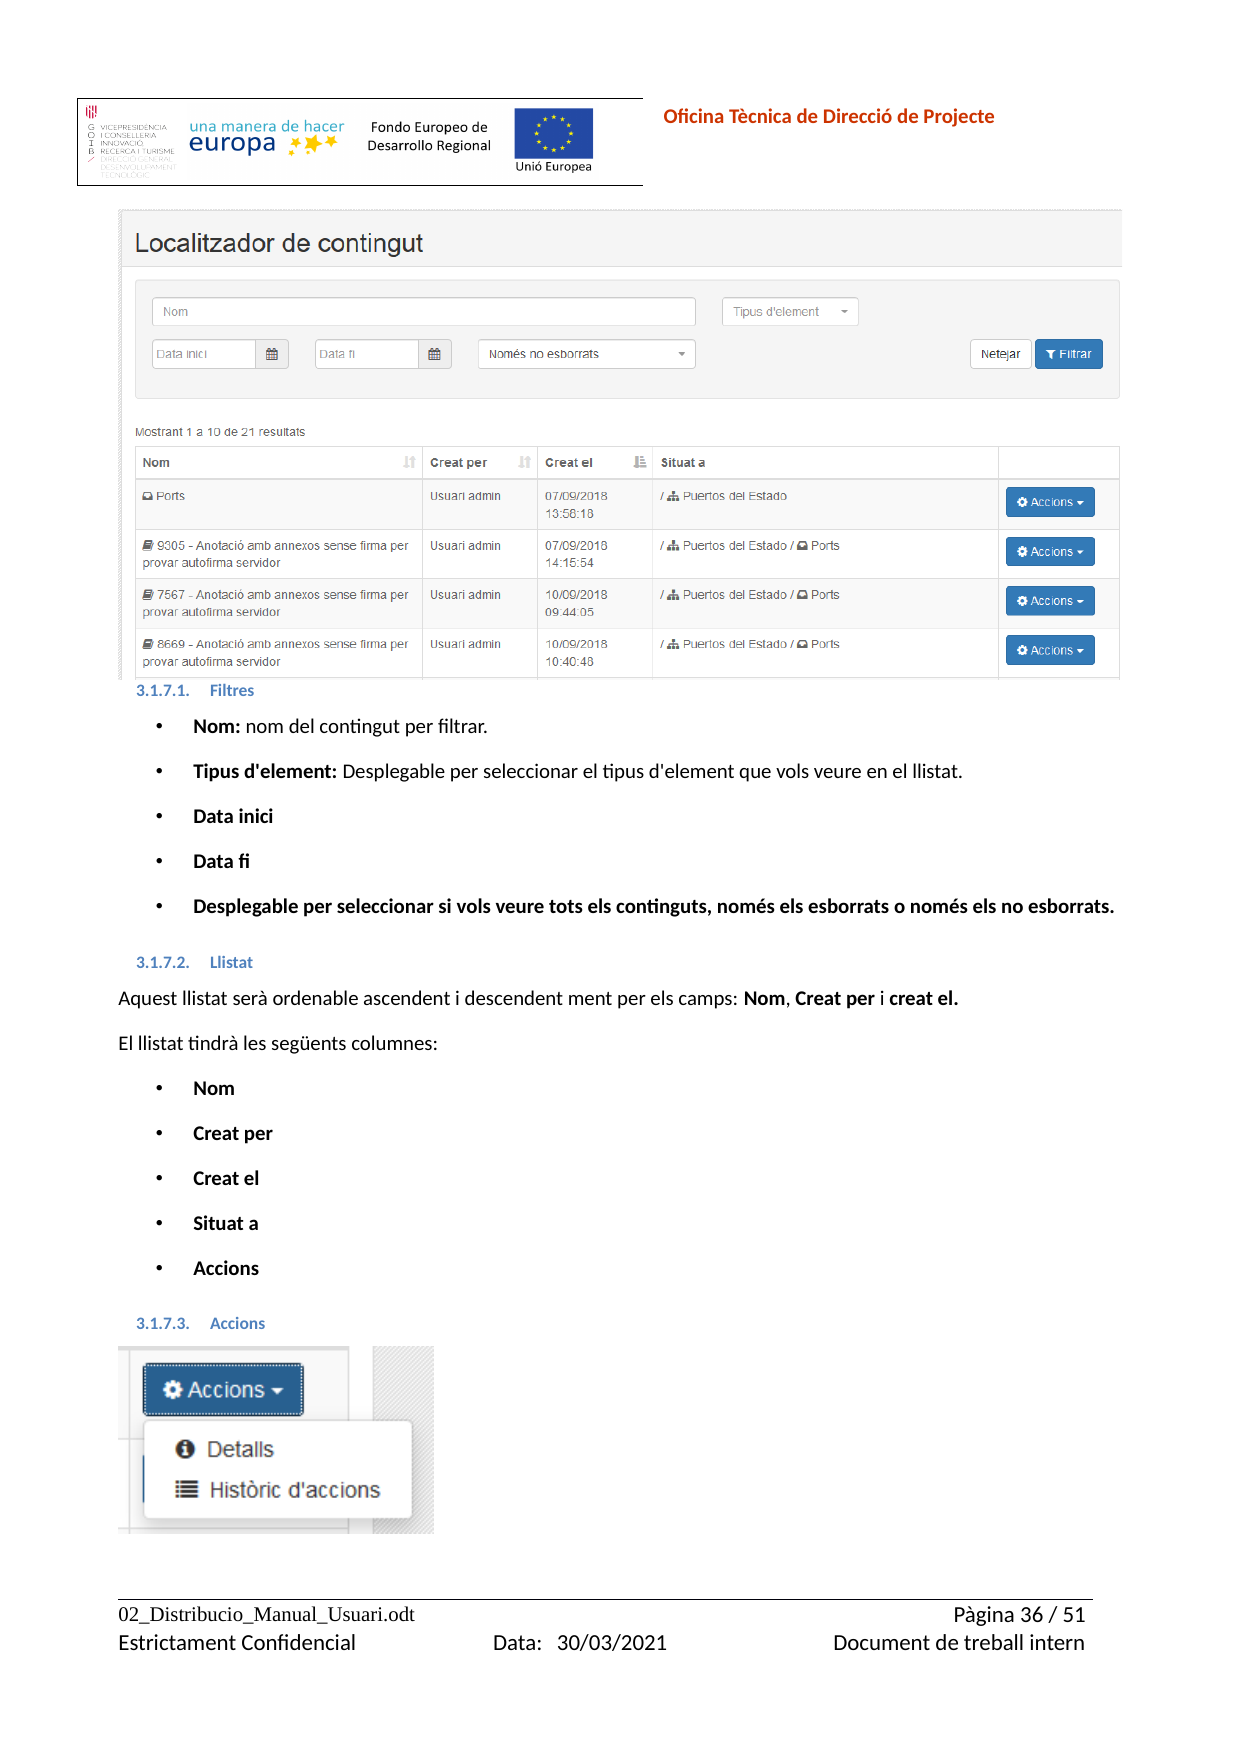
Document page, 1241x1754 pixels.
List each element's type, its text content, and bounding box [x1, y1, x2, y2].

list Tipus d'element: Desplegable per seleccionar el tipus d'element que vols veure en el llistat. [156, 758, 1122, 784]
picture [82, 103, 181, 180]
list Nom: nom del contingut per filtrar. [156, 713, 1122, 739]
text El llistat tindrà les següents columnes: [118, 1030, 1122, 1055]
list Nom [156, 1075, 1122, 1100]
list Data inici [156, 803, 1122, 829]
list Accions [156, 1255, 1122, 1280]
picture [118, 1346, 434, 1534]
subtitle Accions [136, 1312, 1122, 1334]
text Aquest llistat serà ordenable ascendent i descendent ment per els camps: Nom, Creat per i creat el. [118, 985, 1122, 1010]
subtitle Filtres [136, 680, 1122, 701]
picture [187, 103, 599, 180]
list Creat per [156, 1120, 1122, 1145]
picture [118, 209, 1123, 680]
list Desplegable per seleccionar si vols veure tots els continguts, només els esborrats o només els no esborrats. [156, 893, 1122, 919]
subtitle Llistat [136, 951, 1122, 972]
list Situat a [156, 1210, 1122, 1235]
list Creat el [156, 1165, 1122, 1190]
list Data fi [156, 848, 1122, 874]
